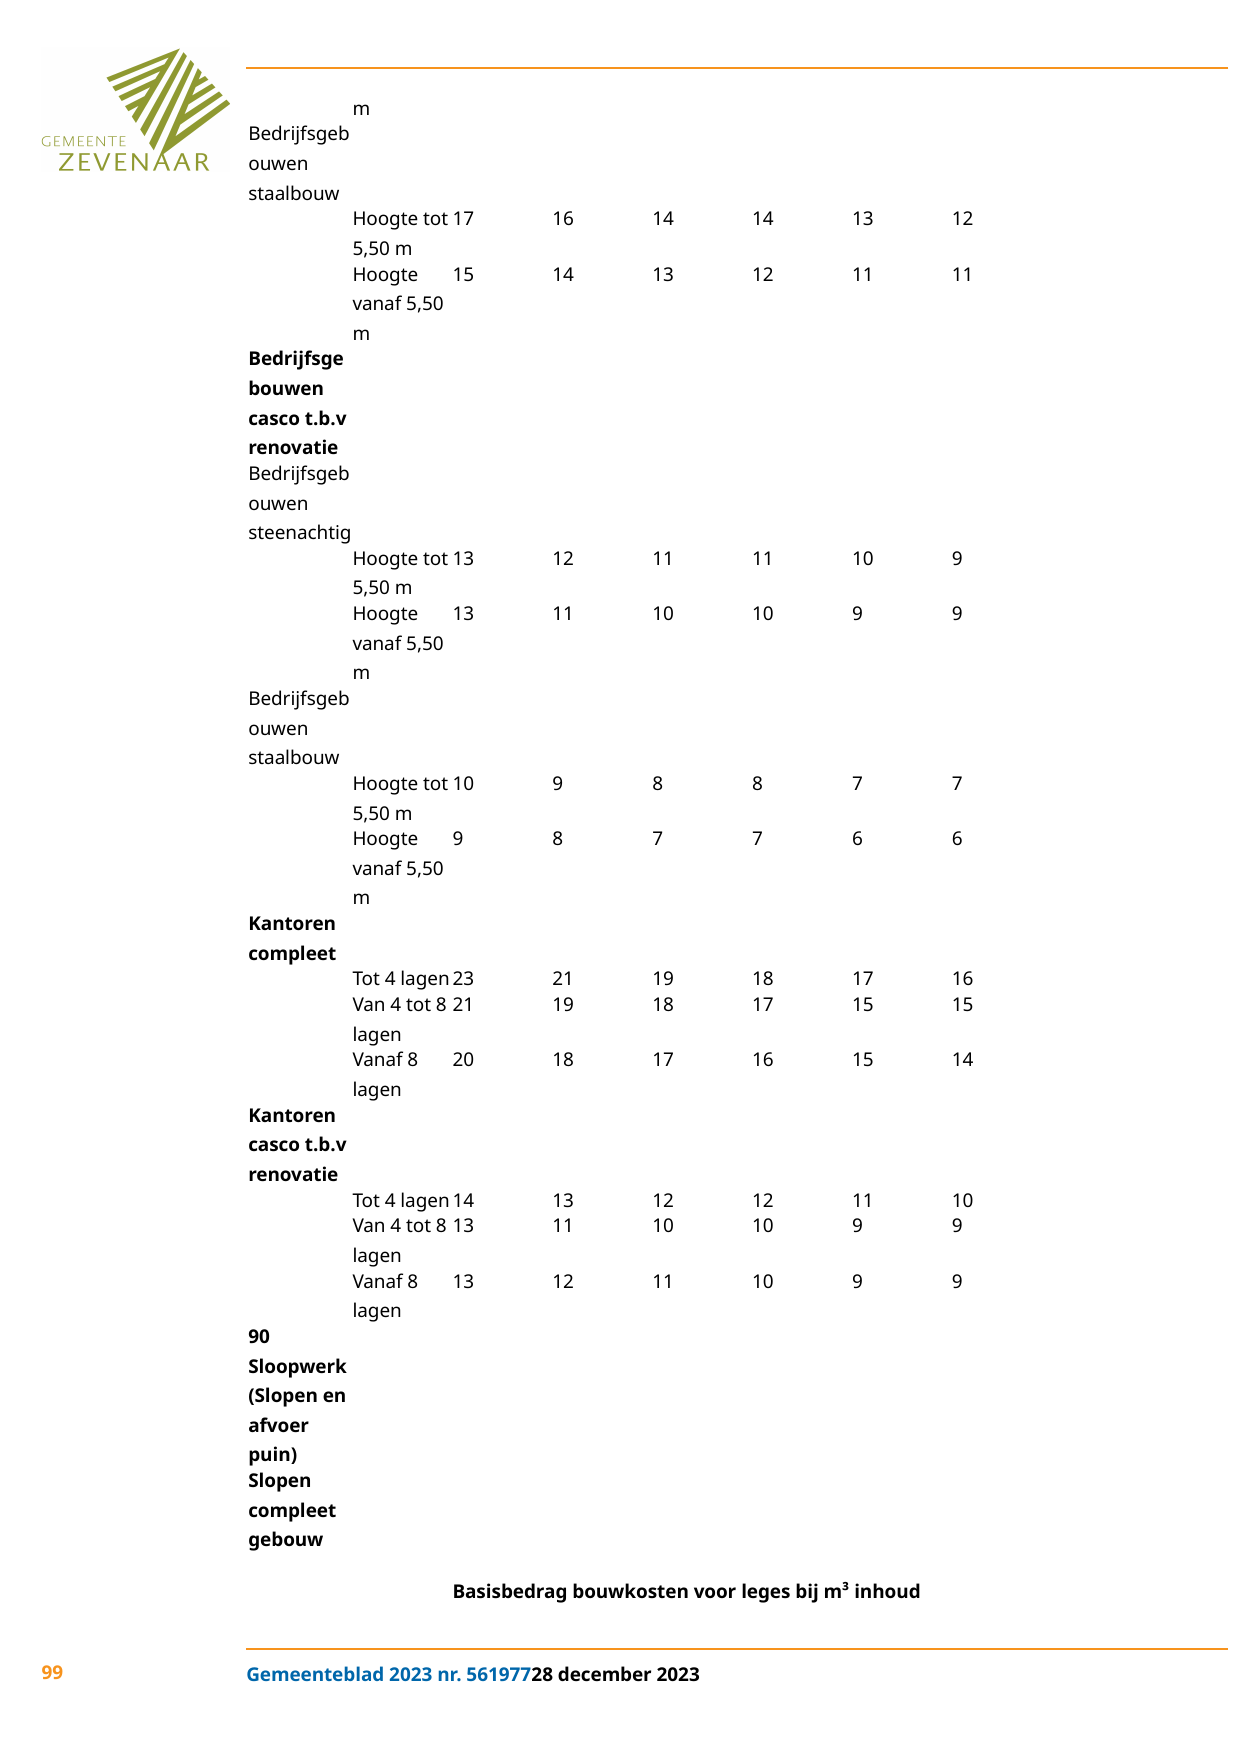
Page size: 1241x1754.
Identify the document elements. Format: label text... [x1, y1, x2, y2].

table_cell [352, 1102, 452, 1187]
table_cell [452, 346, 552, 460]
table_cell 10 [752, 600, 852, 685]
table_cell [552, 460, 652, 545]
table_cell [352, 685, 452, 770]
table_cell 21 [552, 966, 652, 991]
table_cell [452, 910, 552, 966]
table_cell [652, 910, 752, 966]
table_cell [248, 966, 352, 991]
table_cell 15 [452, 261, 552, 346]
table_cell [352, 1552, 452, 1578]
table_cell 8 [652, 770, 752, 825]
table_cell [452, 1552, 952, 1578]
table_cell 14 [952, 1047, 1052, 1102]
table_cell 10 [952, 1187, 1052, 1213]
table_cell [752, 1102, 852, 1187]
table_cell [552, 346, 652, 460]
table_cell [552, 910, 652, 966]
table_cell [452, 1467, 552, 1552]
table_cell 9 [852, 1268, 952, 1323]
table_cell [248, 1047, 352, 1102]
table_cell [552, 1323, 652, 1467]
table_cell Kantoren casco t.b.v renovatie [248, 1102, 352, 1187]
table_cell Bedrijfsgebouwen casco t.b.v renovatie [248, 346, 352, 460]
table_cell [248, 1578, 352, 1604]
table_cell [248, 1268, 352, 1323]
table_cell Vanaf 8 lagen [352, 1268, 452, 1323]
table_cell [552, 685, 652, 770]
table_cell [352, 1578, 452, 1604]
table_cell Slopen compleet gebouw [248, 1467, 352, 1552]
table_cell [852, 1323, 952, 1467]
table_cell [852, 1467, 952, 1552]
table_cell 11 [552, 1213, 652, 1268]
table_cell [248, 1187, 352, 1213]
table_cell 18 [552, 1047, 652, 1102]
table_cell 12 [552, 1268, 652, 1323]
table_cell 14 [452, 1187, 552, 1213]
table_cell Basisbedrag bouwkosten voor leges bij m³ inhoud [452, 1578, 952, 1604]
table_cell [452, 685, 552, 770]
table_cell [852, 346, 952, 460]
table_cell 12 [952, 205, 1052, 261]
table_cell 10 [852, 545, 952, 600]
table_cell 6 [852, 825, 952, 910]
table_cell [552, 95, 652, 121]
table_cell [852, 1102, 952, 1187]
table_cell [452, 121, 552, 205]
table_cell 8 [552, 825, 652, 910]
table_cell 90 Sloopwerk (Slopen en afvoer puin) [248, 1323, 352, 1467]
table_cell [248, 545, 352, 600]
table_cell Hoogte vanaf 5,50 m [352, 261, 452, 346]
table_cell [452, 1102, 552, 1187]
table_cell Kantoren compleet [248, 910, 352, 966]
table_cell 7 [752, 825, 852, 910]
table_cell [352, 460, 452, 545]
picture [41, 47, 231, 172]
table_cell 12 [552, 545, 652, 600]
table_cell [248, 95, 352, 121]
table_cell 15 [952, 991, 1052, 1047]
table_cell 12 [752, 261, 852, 346]
table_cell 10 [452, 770, 552, 825]
table_cell 16 [752, 1047, 852, 1102]
table_cell [452, 1323, 552, 1467]
table_cell 19 [552, 991, 652, 1047]
table_cell Bedrijfsgebouwen steenachtig [248, 460, 352, 545]
table_cell 17 [752, 991, 852, 1047]
table_cell 15 [852, 1047, 952, 1102]
table_cell [352, 1467, 452, 1552]
table_cell [352, 1323, 452, 1467]
table_cell 13 [652, 261, 752, 346]
table_cell 14 [552, 261, 652, 346]
table_cell [752, 1467, 852, 1552]
table_cell Bedrijfsgebouwen staalbouw [248, 121, 352, 205]
table_cell 21 [452, 991, 552, 1047]
table_cell 9 [952, 1213, 1052, 1268]
table_cell Hoogte tot 5,50 m [352, 545, 452, 600]
table_cell [248, 1213, 352, 1268]
table_cell 19 [652, 966, 752, 991]
table_cell 10 [752, 1213, 852, 1268]
table_cell 12 [752, 1187, 852, 1213]
table_cell 7 [652, 825, 752, 910]
table_cell [248, 600, 352, 685]
table_cell [752, 121, 852, 205]
table_cell Van 4 tot 8 lagen [352, 991, 452, 1047]
table_cell [852, 910, 952, 966]
table_cell [652, 1467, 752, 1552]
table_cell 12 [652, 1187, 752, 1213]
table_cell Tot 4 lagen [352, 1187, 452, 1213]
table_cell 14 [652, 205, 752, 261]
table_cell [248, 205, 352, 261]
table_cell 18 [652, 991, 752, 1047]
table_cell Hoogte vanaf 5,50 m [352, 600, 452, 685]
table_cell [752, 346, 852, 460]
table_cell [552, 1102, 652, 1187]
table_cell 13 [452, 1213, 552, 1268]
table_cell 14 [752, 205, 852, 261]
table_cell [952, 1578, 1052, 1604]
table_cell [652, 685, 752, 770]
table_cell 11 [652, 1268, 752, 1323]
table_cell 13 [452, 545, 552, 600]
table_cell Hoogte tot 5,50 m [352, 770, 452, 825]
table_cell [852, 685, 952, 770]
table_cell 7 [952, 770, 1052, 825]
table_cell [652, 95, 752, 121]
table_cell Van 4 tot 8 lagen [352, 1213, 452, 1268]
table_cell 9 [952, 545, 1052, 600]
table_cell [552, 121, 652, 205]
table_cell [852, 95, 952, 121]
table_cell [752, 685, 852, 770]
table_cell 6 [952, 825, 1052, 910]
table_cell [852, 460, 952, 545]
table_cell [452, 460, 552, 545]
table_cell 17 [652, 1047, 752, 1102]
table_cell [352, 121, 452, 205]
table_cell Hoogte tot 5,50 m [352, 205, 452, 261]
table_cell m [352, 95, 452, 121]
table_cell 16 [552, 205, 652, 261]
table_cell 10 [652, 1213, 752, 1268]
table_cell 9 [552, 770, 652, 825]
table_cell 11 [852, 261, 952, 346]
table_cell [752, 95, 852, 121]
table_cell 10 [752, 1268, 852, 1323]
table_cell [752, 460, 852, 545]
table_cell [952, 95, 1052, 121]
table_cell Bedrijfsgebouwen staalbouw [248, 685, 352, 770]
table_cell 15 [852, 991, 952, 1047]
table_cell [652, 1323, 752, 1467]
table_cell [852, 121, 952, 205]
table_cell 13 [552, 1187, 652, 1213]
table_cell [248, 261, 352, 346]
table_cell 9 [952, 1268, 1052, 1323]
table_cell [552, 1467, 652, 1552]
table_cell Tot 4 lagen [352, 966, 452, 991]
table_cell 16 [952, 966, 1052, 991]
table_cell [952, 1552, 1052, 1578]
table_cell [652, 121, 752, 205]
table_cell 13 [452, 600, 552, 685]
table_cell 11 [952, 261, 1052, 346]
table_cell 18 [752, 966, 852, 991]
table_cell 9 [452, 825, 552, 910]
table_cell 11 [752, 545, 852, 600]
table_cell [452, 95, 552, 121]
table_cell 13 [852, 205, 952, 261]
table_cell 17 [852, 966, 952, 991]
table_cell 9 [852, 600, 952, 685]
table_cell 10 [652, 600, 752, 685]
table_cell 13 [452, 1268, 552, 1323]
table_cell [248, 825, 352, 910]
table_cell [248, 770, 352, 825]
table_cell 20 [452, 1047, 552, 1102]
table_cell Vanaf 8 lagen [352, 1047, 452, 1102]
table_cell [352, 910, 452, 966]
table_cell [652, 1102, 752, 1187]
table_cell [352, 346, 452, 460]
table_cell Hoogte vanaf 5,50 m [352, 825, 452, 910]
table_cell 8 [752, 770, 852, 825]
table_cell 11 [552, 600, 652, 685]
table_cell 9 [852, 1213, 952, 1268]
table_cell 7 [852, 770, 952, 825]
table_cell [652, 346, 752, 460]
table_cell 11 [652, 545, 752, 600]
table_cell [248, 1552, 352, 1578]
table_cell [652, 460, 752, 545]
table_cell 17 [452, 205, 552, 261]
table_cell 9 [952, 600, 1052, 685]
table_cell [752, 1323, 852, 1467]
table_cell 11 [852, 1187, 952, 1213]
table_cell [752, 910, 852, 966]
table_cell [248, 991, 352, 1047]
table_cell 23 [452, 966, 552, 991]
